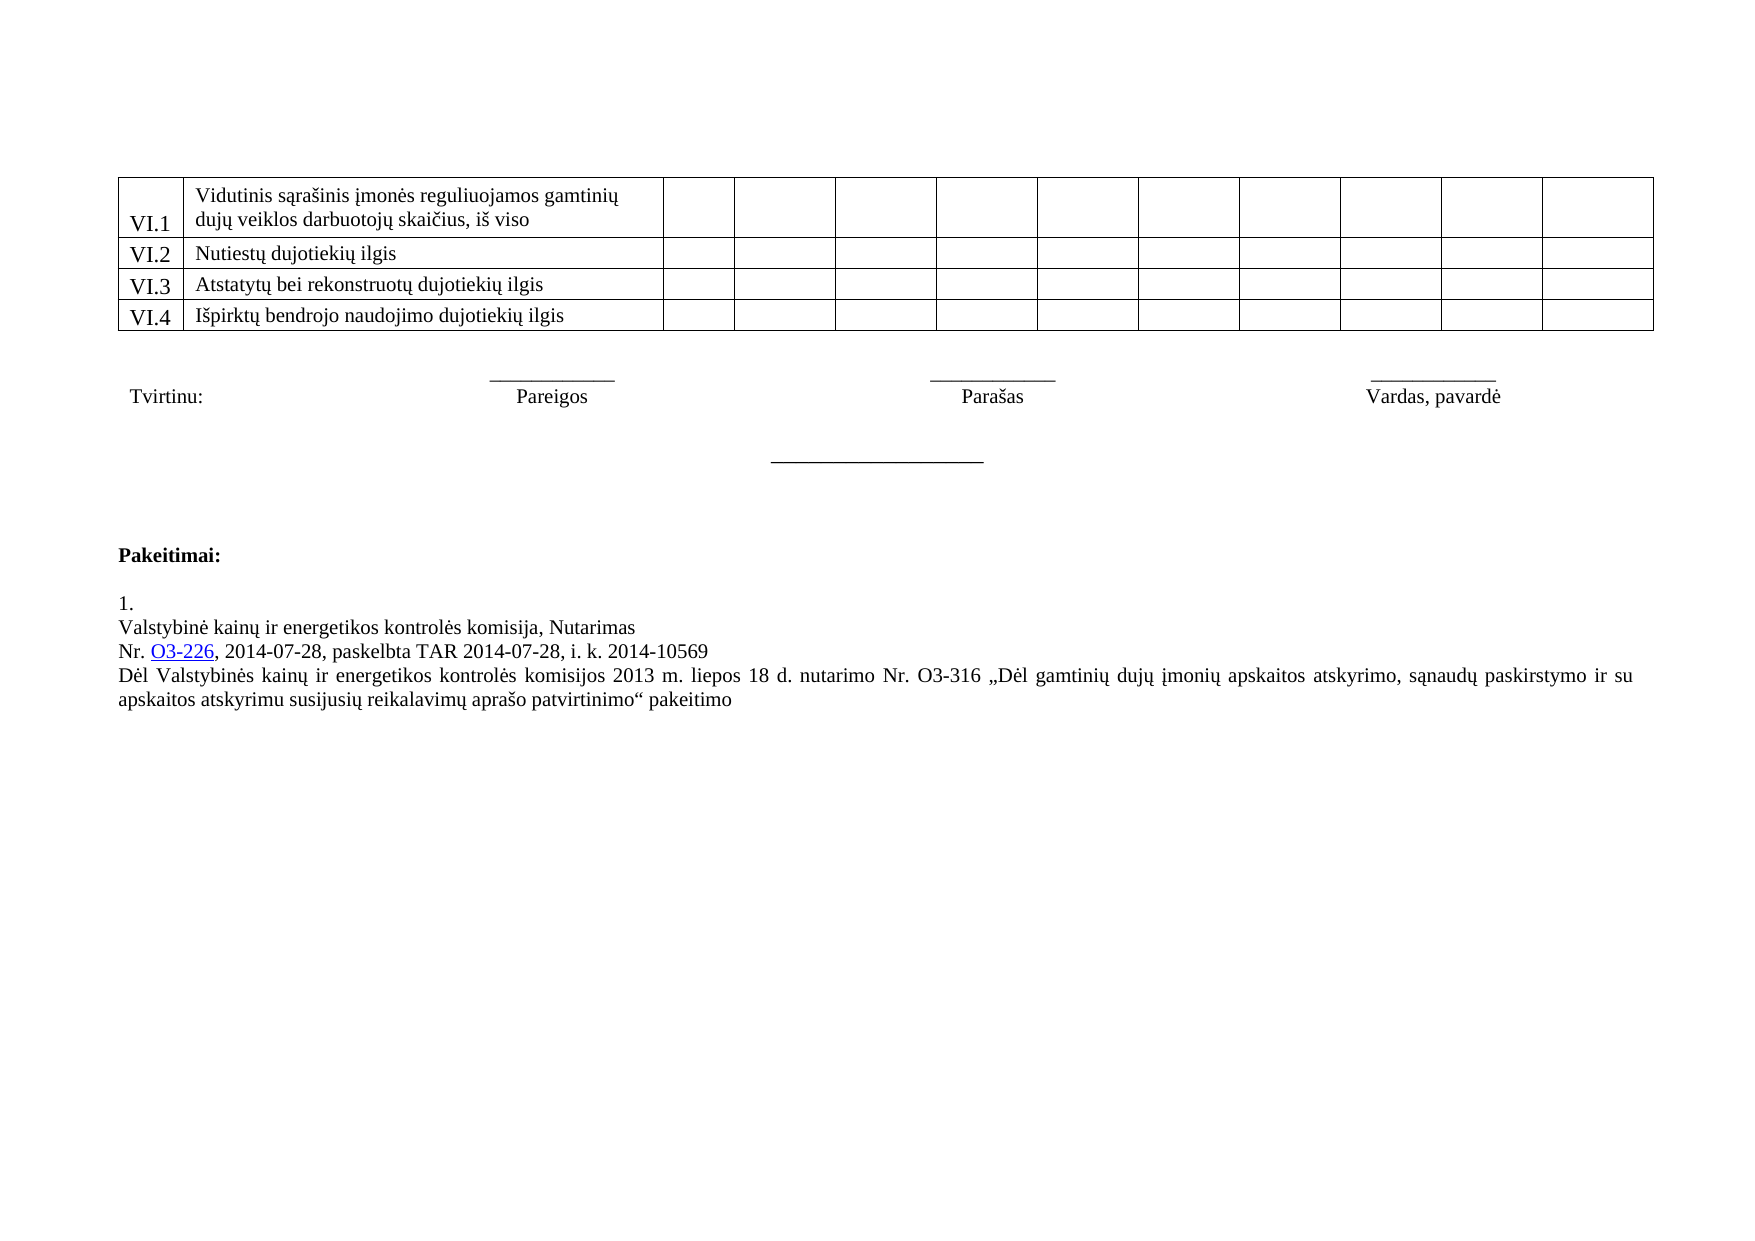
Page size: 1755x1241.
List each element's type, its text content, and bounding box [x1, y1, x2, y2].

table_cell [1543, 178, 1653, 237]
table_cell [836, 238, 936, 268]
text Dėl Valstybinės kainų ir energetikos kontrolės komisijos 2013 m. liepos 18 d. nutarimo Nr. O3-316 „Dėl gamtinių dujų įmonių apskaitos atskyrimo, sąnaudų paskirstymo ir su apskaitos atskyrimu susijusių reikalavimų aprašo patvirtinimo“ pakeitimo [118, 663, 1636, 711]
table_cell [1139, 238, 1239, 268]
table_cell [1543, 300, 1653, 330]
table_cell [1038, 269, 1138, 299]
text Pakeitimai: [118, 543, 1636, 567]
table_cell VI.3 [119, 269, 183, 299]
table_cell [836, 300, 936, 330]
table_cell [836, 178, 936, 237]
table_cell [1240, 238, 1340, 268]
table_cell VI.4 [119, 300, 183, 330]
text 1. [118, 591, 1636, 615]
text Nr. O3-226, 2014-07-28, paskelbta TAR 2014-07-28, i. k. 2014-10569 [118, 639, 1636, 663]
text _________________ [118, 437, 1636, 466]
table_cell [735, 300, 835, 330]
table_cell [1442, 269, 1542, 299]
table_cell [937, 300, 1037, 330]
table_cell [664, 178, 734, 237]
table_cell [664, 238, 734, 268]
table_cell [1442, 178, 1542, 237]
table_cell Atstatytų bei rekonstruotų dujotiekių ilgis [184, 269, 663, 299]
table_cell [836, 269, 936, 299]
table_header ____________ Parašas [772, 360, 1213, 408]
table_cell [1139, 178, 1239, 237]
table_cell [937, 178, 1037, 237]
table_header Tvirtinu: [118, 360, 332, 408]
table_cell [1038, 238, 1138, 268]
table_cell VI.1 [119, 178, 183, 237]
table_cell [1038, 300, 1138, 330]
table_cell [664, 269, 734, 299]
table_cell [1341, 300, 1441, 330]
table_cell [735, 269, 835, 299]
table_header ____________ Pareigos [332, 360, 772, 408]
table_cell [1240, 269, 1340, 299]
table_cell [1240, 178, 1340, 237]
table_cell [1139, 269, 1239, 299]
table_cell [1543, 269, 1653, 299]
table_cell [1240, 300, 1340, 330]
table_cell [1341, 238, 1441, 268]
text Valstybinė kainų ir energetikos kontrolės komisija, Nutarimas [118, 615, 1636, 639]
table_cell [1543, 238, 1653, 268]
table_cell [1442, 300, 1542, 330]
table_cell [664, 300, 734, 330]
table_cell [1139, 300, 1239, 330]
table_cell [1038, 178, 1138, 237]
table_cell [937, 269, 1037, 299]
table_cell Išpirktų bendrojo naudojimo dujotiekių ilgis [184, 300, 663, 330]
table_cell Nutiestų dujotiekių ilgis [184, 238, 663, 268]
table_cell [1442, 238, 1542, 268]
table_cell [735, 238, 835, 268]
table_cell [1341, 178, 1441, 237]
table_cell [735, 178, 835, 237]
table_cell [1341, 269, 1441, 299]
table_cell VI.2 [119, 238, 183, 268]
table_header ____________ Vardas, pavardė [1213, 360, 1653, 408]
table_cell Vidutinis sąrašinis įmonės reguliuojamos gamtinių dujų veiklos darbuotojų skaičius, iš viso [184, 178, 663, 237]
table_cell [937, 238, 1037, 268]
